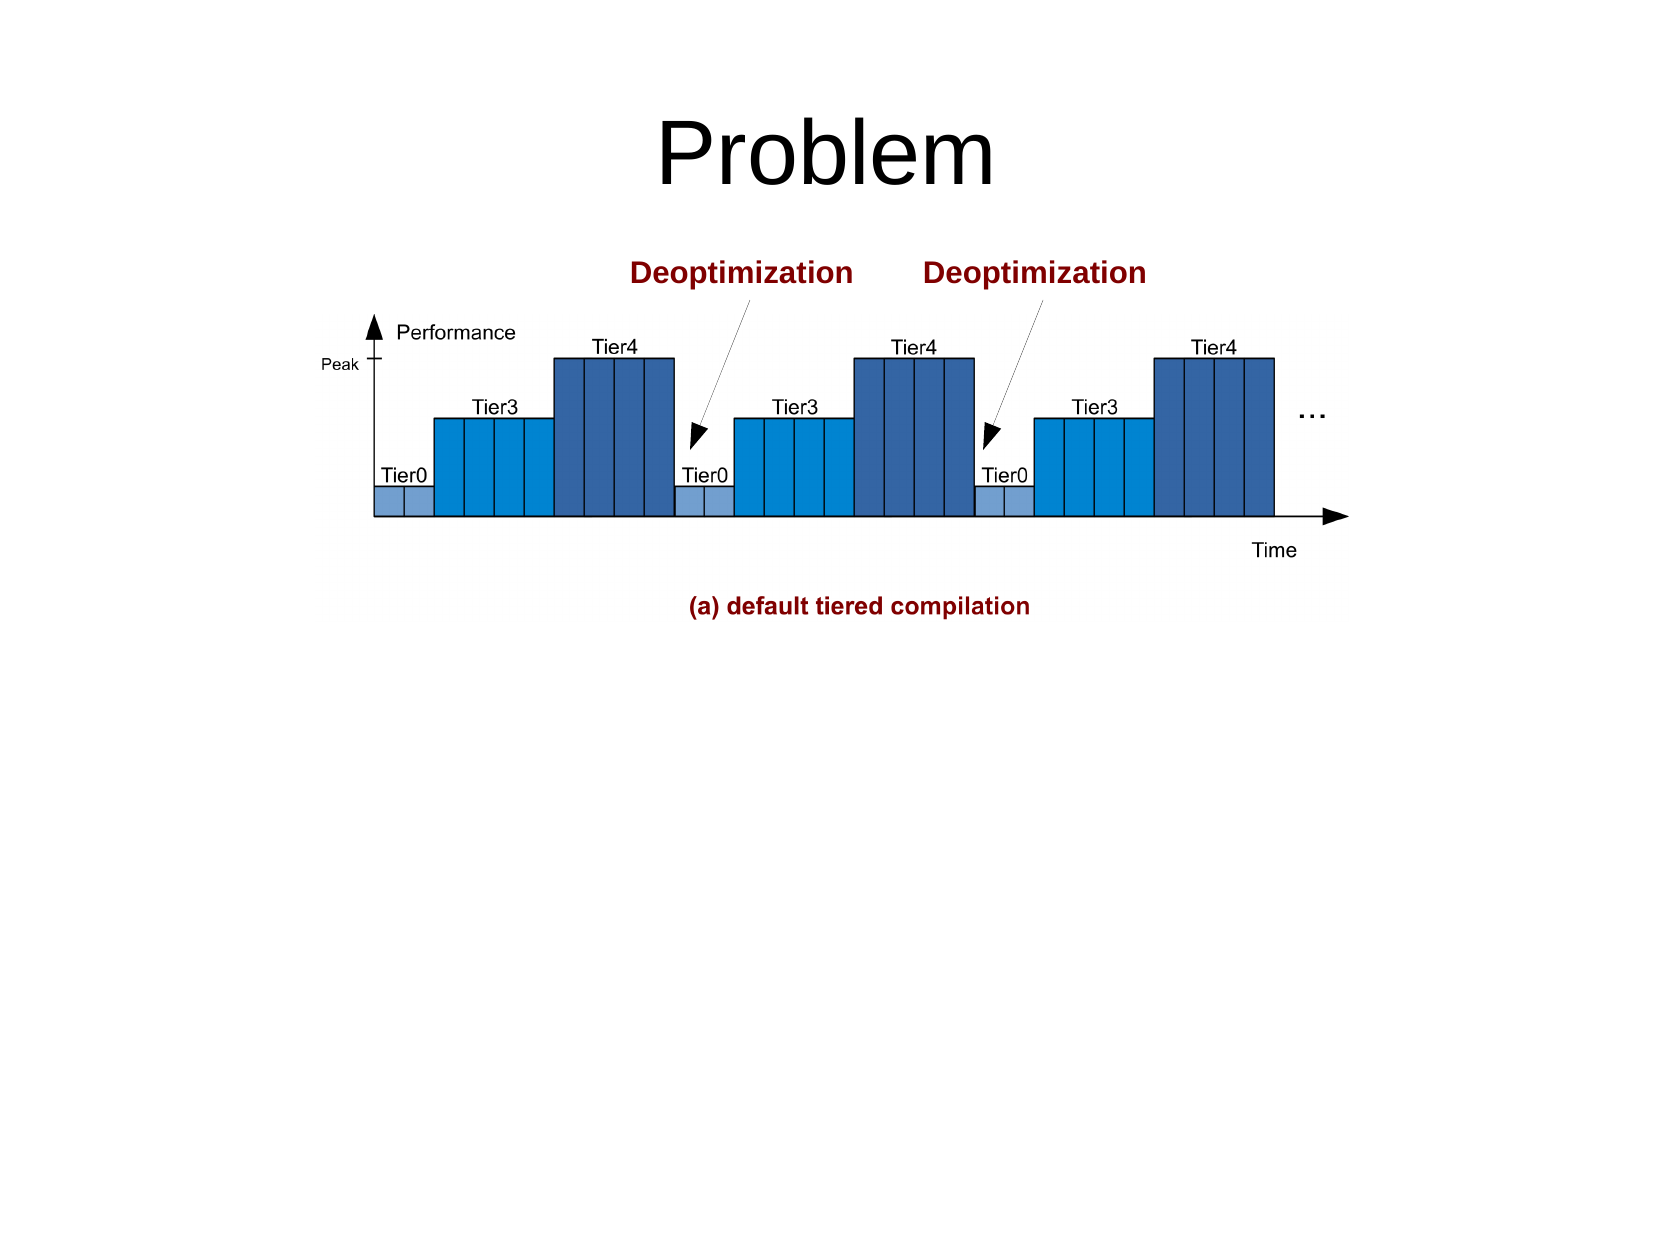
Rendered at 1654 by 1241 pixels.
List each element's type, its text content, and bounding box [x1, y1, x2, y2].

text_box Deoptimization [908, 248, 1186, 301]
text_box Deoptimization [615, 248, 892, 301]
title Problem [82, 49, 1571, 257]
picture [315, 314, 1349, 622]
